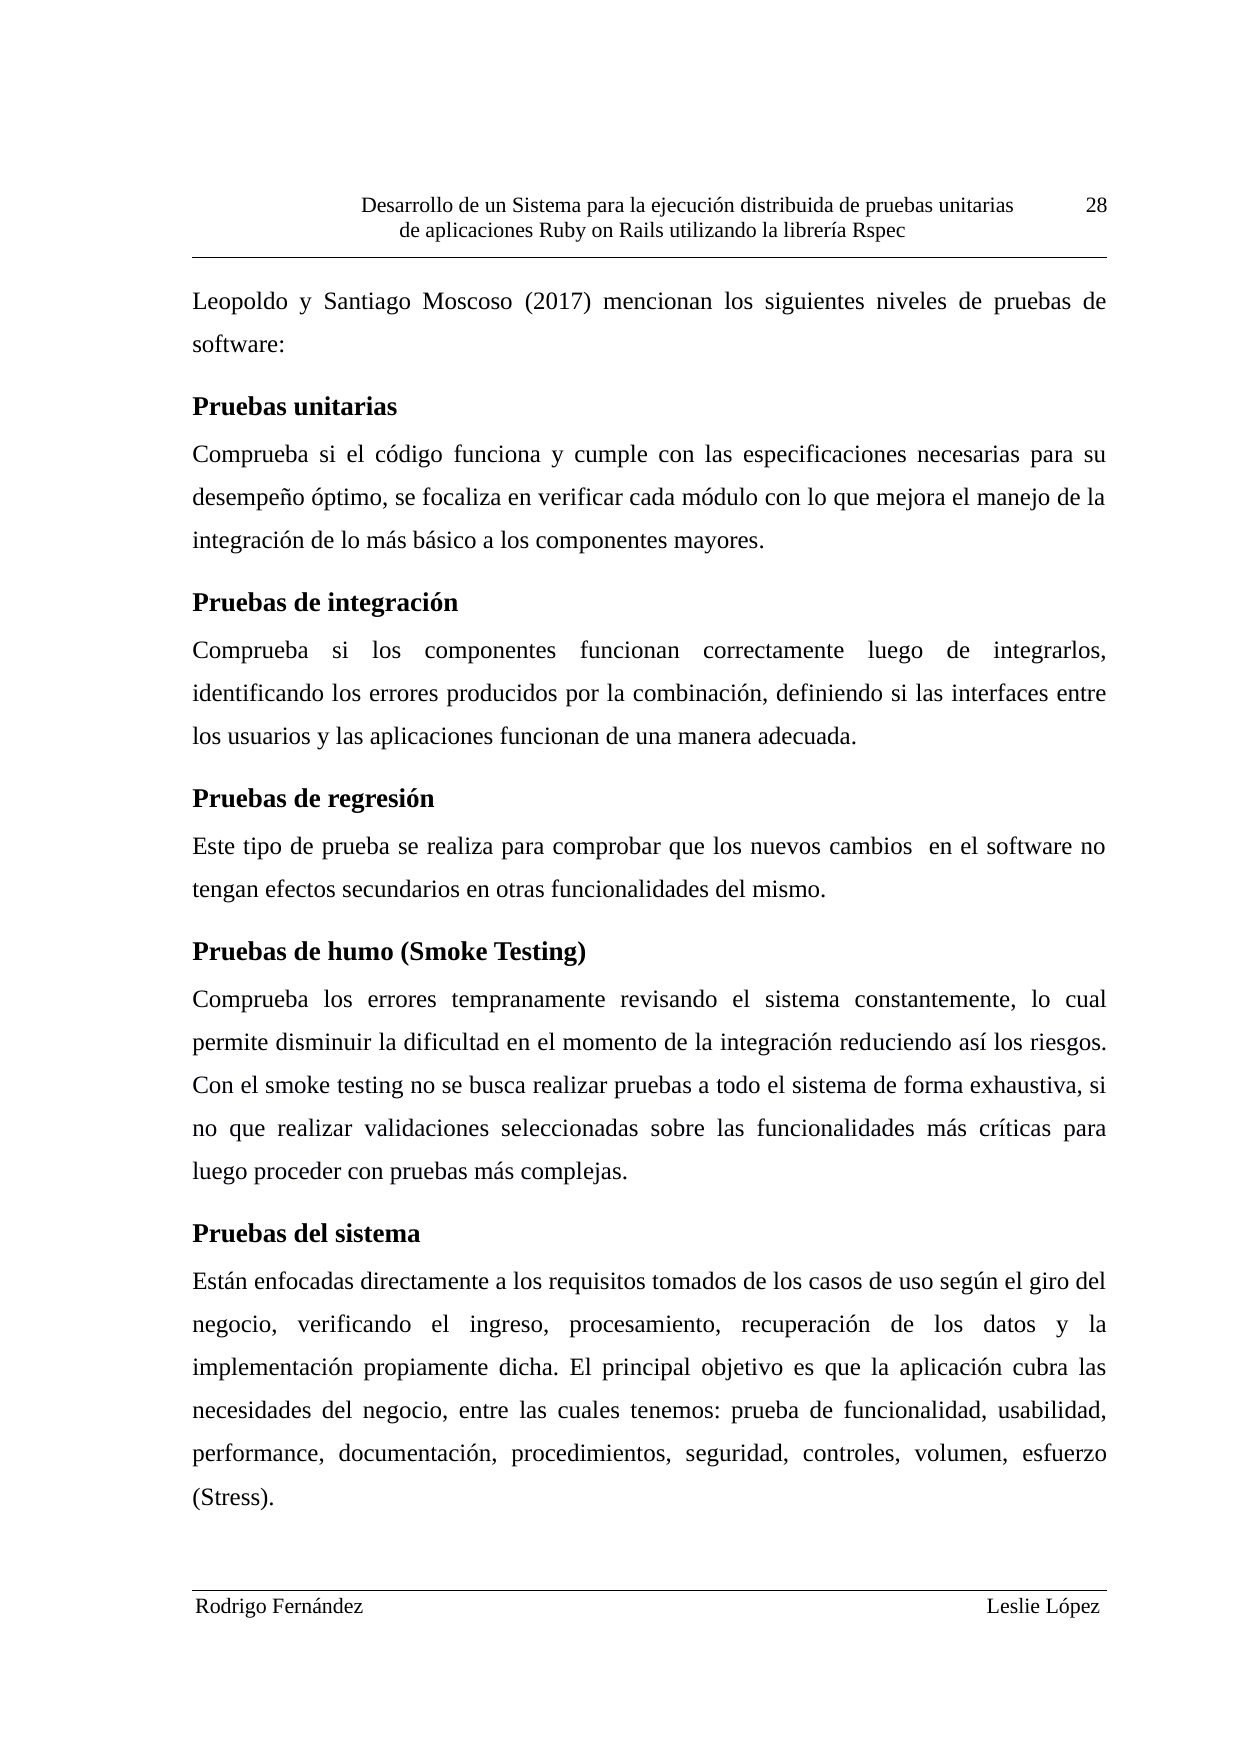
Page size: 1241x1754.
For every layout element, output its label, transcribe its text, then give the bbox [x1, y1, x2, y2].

text Comprueba los errores tempranamente revisando el sistema constantemente, lo cual permite disminuir la dificultad en el momento de la integración reduciendo así los riesgos. Con el smoke testing no se busca realizar pruebas a todo el sistema de forma exhaustiva, si no que realizar validaciones seleccionadas sobre las funcionalidades más críticas para luego proceder con pruebas más complejas. [192, 984, 1107, 1185]
text Pruebas de humo (Smoke Testing) [192, 935, 1107, 966]
text Pruebas de regresión [192, 782, 1107, 813]
text Pruebas de integración [192, 586, 1107, 617]
text Pruebas del sistema [192, 1217, 1107, 1248]
text Leopoldo y Santiago Moscoso (2017)⁠ mencionan los siguientes niveles de pruebas de software: [192, 286, 1107, 358]
text Están enfocadas directamente a los requisitos tomados de los casos de uso según el giro del negocio, verificando el ingreso, procesamiento, recuperación de los datos y la implementación propiamente dicha. El principal objetivo es que la aplicación cubra las necesidades del negocio, entre las cuales tenemos: prueba de funcionalidad, usabilidad, performance, documentación, procedimientos, seguridad, controles, volumen, esfuerzo (Stress). [192, 1266, 1107, 1510]
text Comprueba si el código funciona y cumple con las especificaciones necesarias para su desempeño óptimo, se focaliza en verificar cada módulo con lo que mejora el manejo de la integración de lo más básico a los componentes mayores. [192, 439, 1107, 554]
text Comprueba si los componentes funcionan correctamente luego de integrarlos, identificando los errores producidos por la combinación, definiendo si las interfaces entre los usuarios y las aplicaciones funcionan de una manera adecuada. [192, 635, 1107, 750]
text Este tipo de prueba se realiza para comprobar que los nuevos cambios en el software no tengan efectos secundarios en otras funcionalidades del mismo. [192, 831, 1107, 903]
text Pruebas unitarias [192, 390, 1107, 421]
